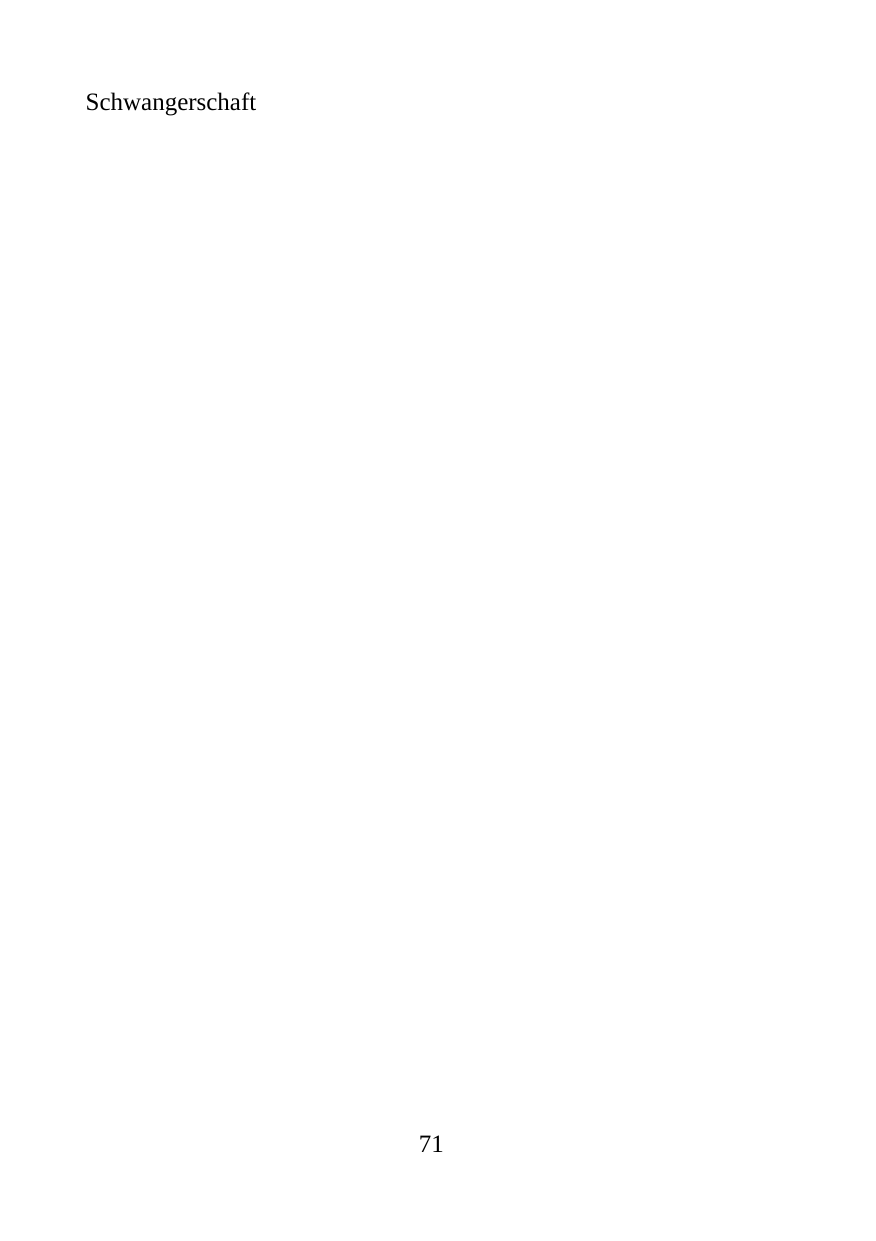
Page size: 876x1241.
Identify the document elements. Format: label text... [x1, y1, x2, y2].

text Schwangerschaft [85, 87, 757, 116]
